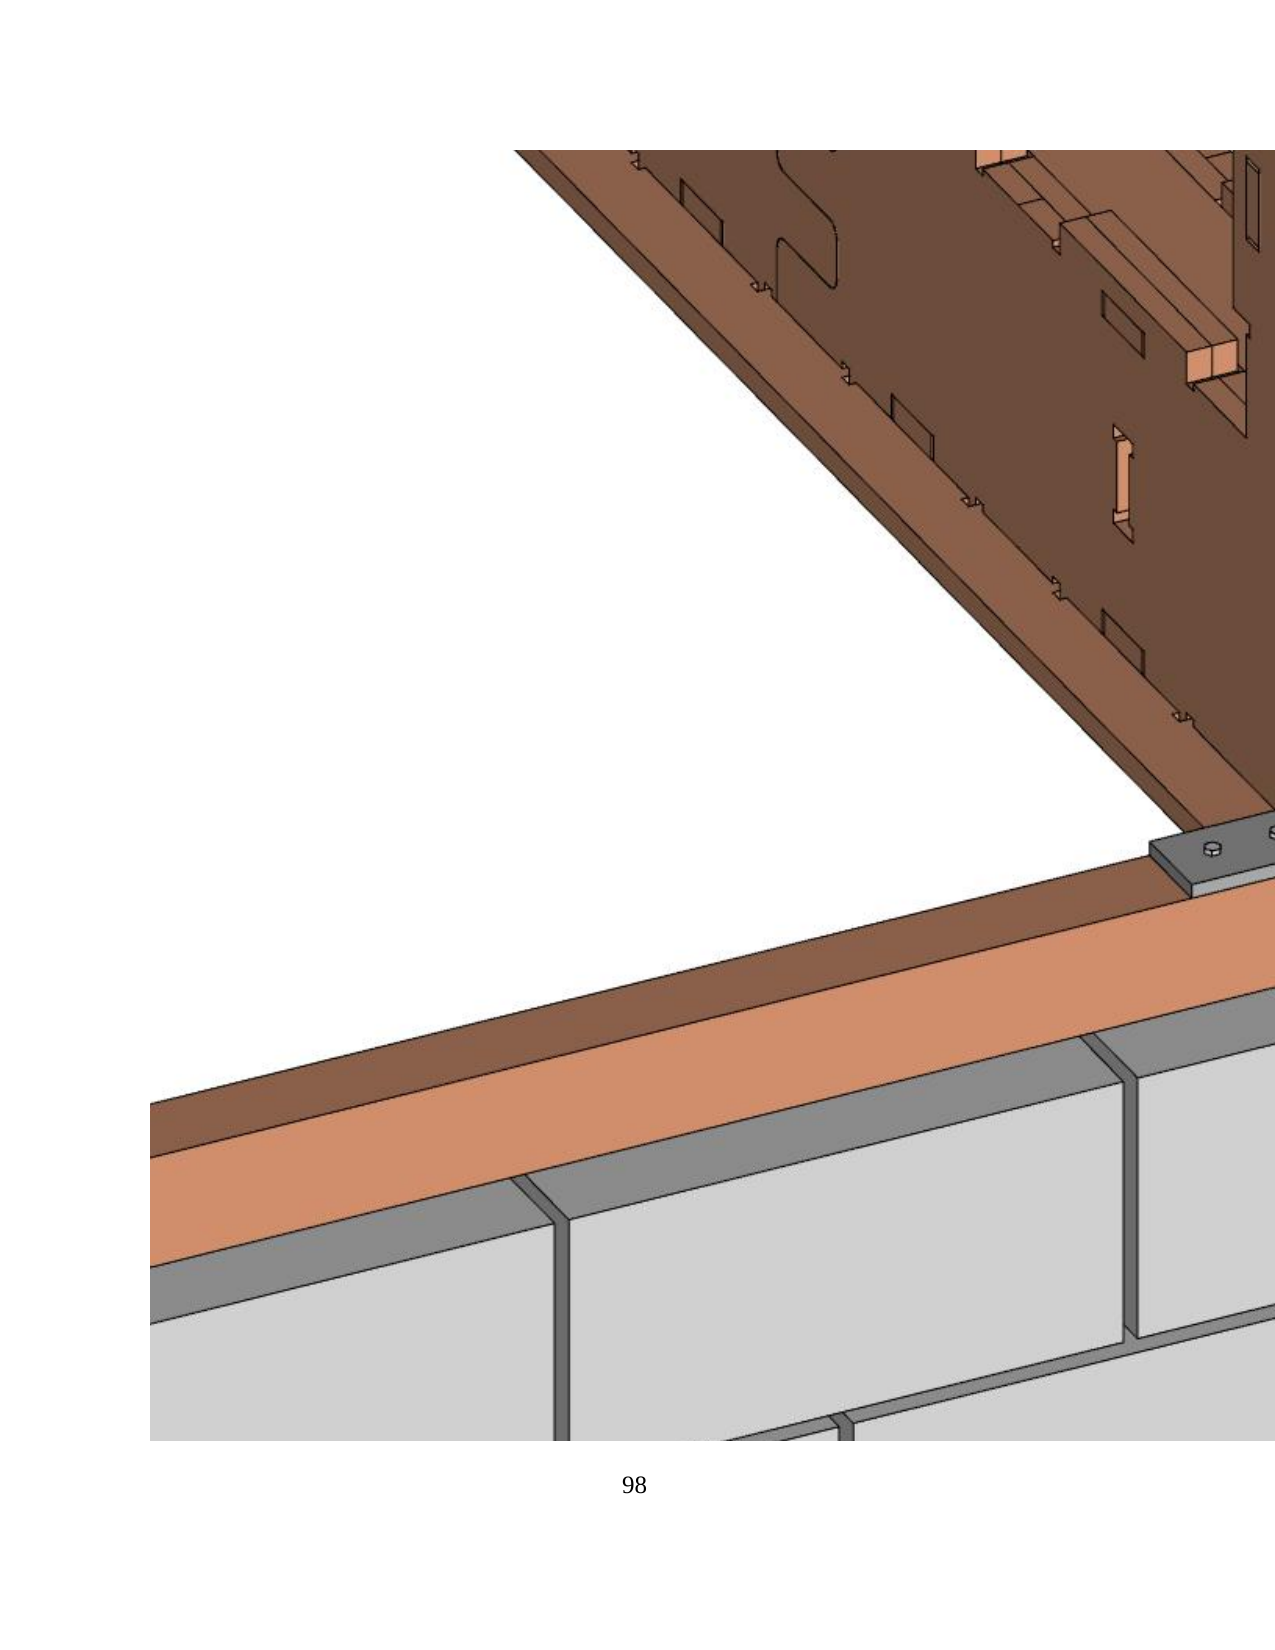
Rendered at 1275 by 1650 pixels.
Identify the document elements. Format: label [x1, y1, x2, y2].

picture [150, 150, 1275, 1441]
